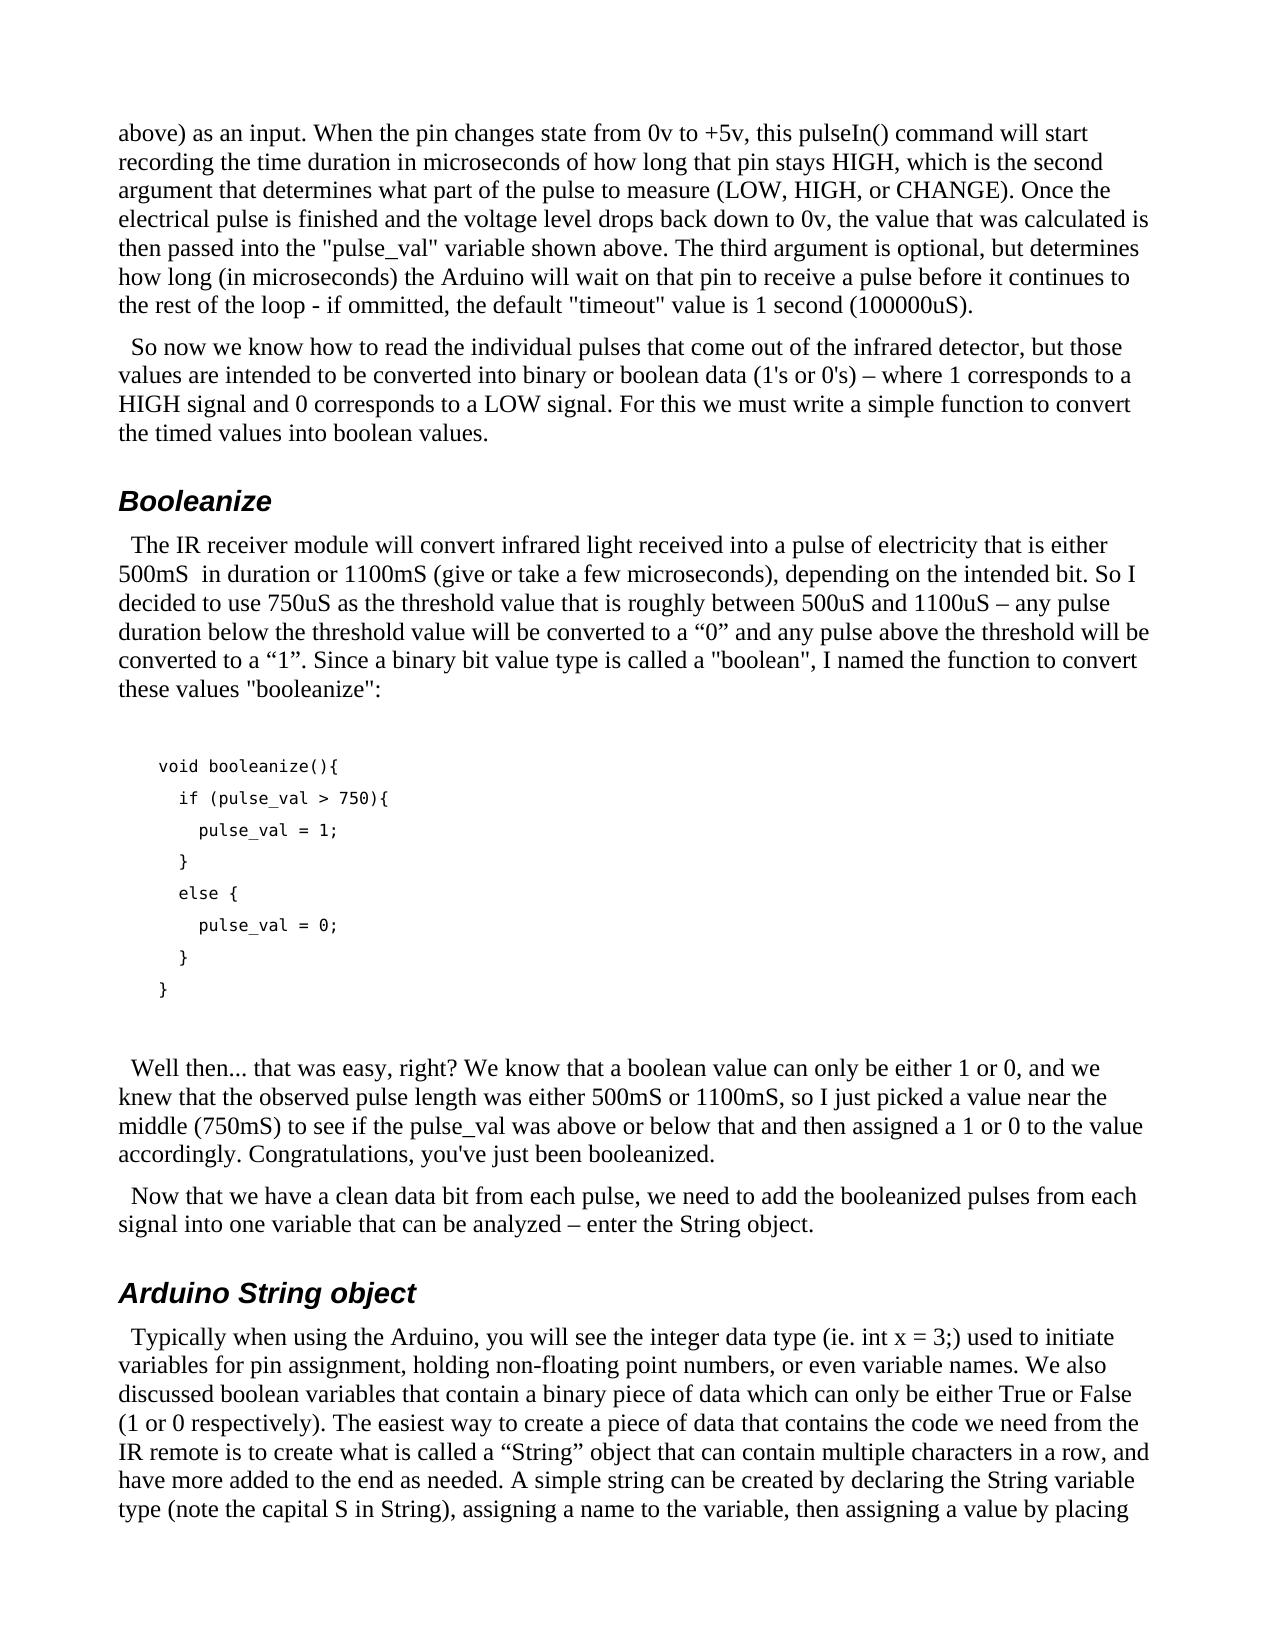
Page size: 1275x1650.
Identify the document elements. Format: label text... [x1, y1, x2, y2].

text } [118, 948, 1157, 967]
text pulse_val = 1; [118, 820, 1157, 840]
subtitle Booleanize [118, 484, 1157, 518]
text So now we know how to read the individual pulses that come out of the infrared detector, but those values are intended to be converted into binary or boolean data (1's or 0's) – where 1 corresponds to a HIGH signal and 0 corresponds to a LOW signal. For this we must write a simple function to convert the timed values into boolean values. [118, 332, 1157, 447]
text above) as an input. When the pin changes state from 0v to +5v, this pulseIn() command will start recording the time duration in microseconds of how long that pin stays HIGH, which is the second argument that determines what part of the pulse to measure (LOW, HIGH, or CHANGE). Once the electrical pulse is finished and the voltage level drops back down to 0v, the value that was calculated is then passed into the "pulse_val" variable shown above. The third argument is optional, but determines how long (in microseconds) the Arduino will wait on that pin to receive a pulse before it continues to the rest of the loop - if ommitted, the default "timeout" value is 1 second (100000uS). [118, 118, 1157, 319]
text else { [118, 884, 1157, 903]
subtitle Arduino String object [118, 1276, 1157, 1309]
text void booleanize(){ [118, 757, 1157, 776]
text Typically when using the Arduino, you will see the integer data type (ie. int x = 3;) used to initiate variables for pin assignment, holding non-floating point numbers, or even variable names. We also discussed boolean variables that contain a binary piece of data which can only be either True or False (1 or 0 respectively). The easiest way to create a piece of data that contains the code we need from the IR remote is to create what is called a “String” object that can contain multiple characters in a row, and have more added to the end as needed. A simple string can be created by declaring the String variable type (note the capital S in String), assigning a name to the variable, then assigning a value by placing [118, 1322, 1157, 1523]
text pulse_val = 0; [118, 916, 1157, 935]
text } [118, 980, 1157, 999]
text The IR receiver module will convert infrared light received into a pulse of electricity that is either 500mS in duration or 1100mS (give or take a few microseconds), depending on the intended bit. So I decided to use 750uS as the threshold value that is roughly between 500uS and 1100uS – any pulse duration below the threshold value will be converted to a “0” and any pulse above the threshold will be converted to a “1”. Since a binary bit value type is called a "boolean", I named the function to convert these values "booleanize": [118, 530, 1157, 703]
text Well then... that was easy, right? We know that a boolean value can only be either 1 or 0, and we knew that the observed pulse length was either 500mS or 1100mS, so I just picked a value near the middle (750mS) to see if the pulse_val was above or below that and then assigned a 1 or 0 to the value accordingly. Congratulations, you've just been booleanized. [118, 1053, 1157, 1168]
text if (pulse_val > 750){ [118, 788, 1157, 808]
text } [118, 852, 1157, 872]
text Now that we have a clean data bit from each pulse, we need to add the booleanized pulses from each signal into one variable that can be analyzed – enter the String object. [118, 1181, 1157, 1238]
